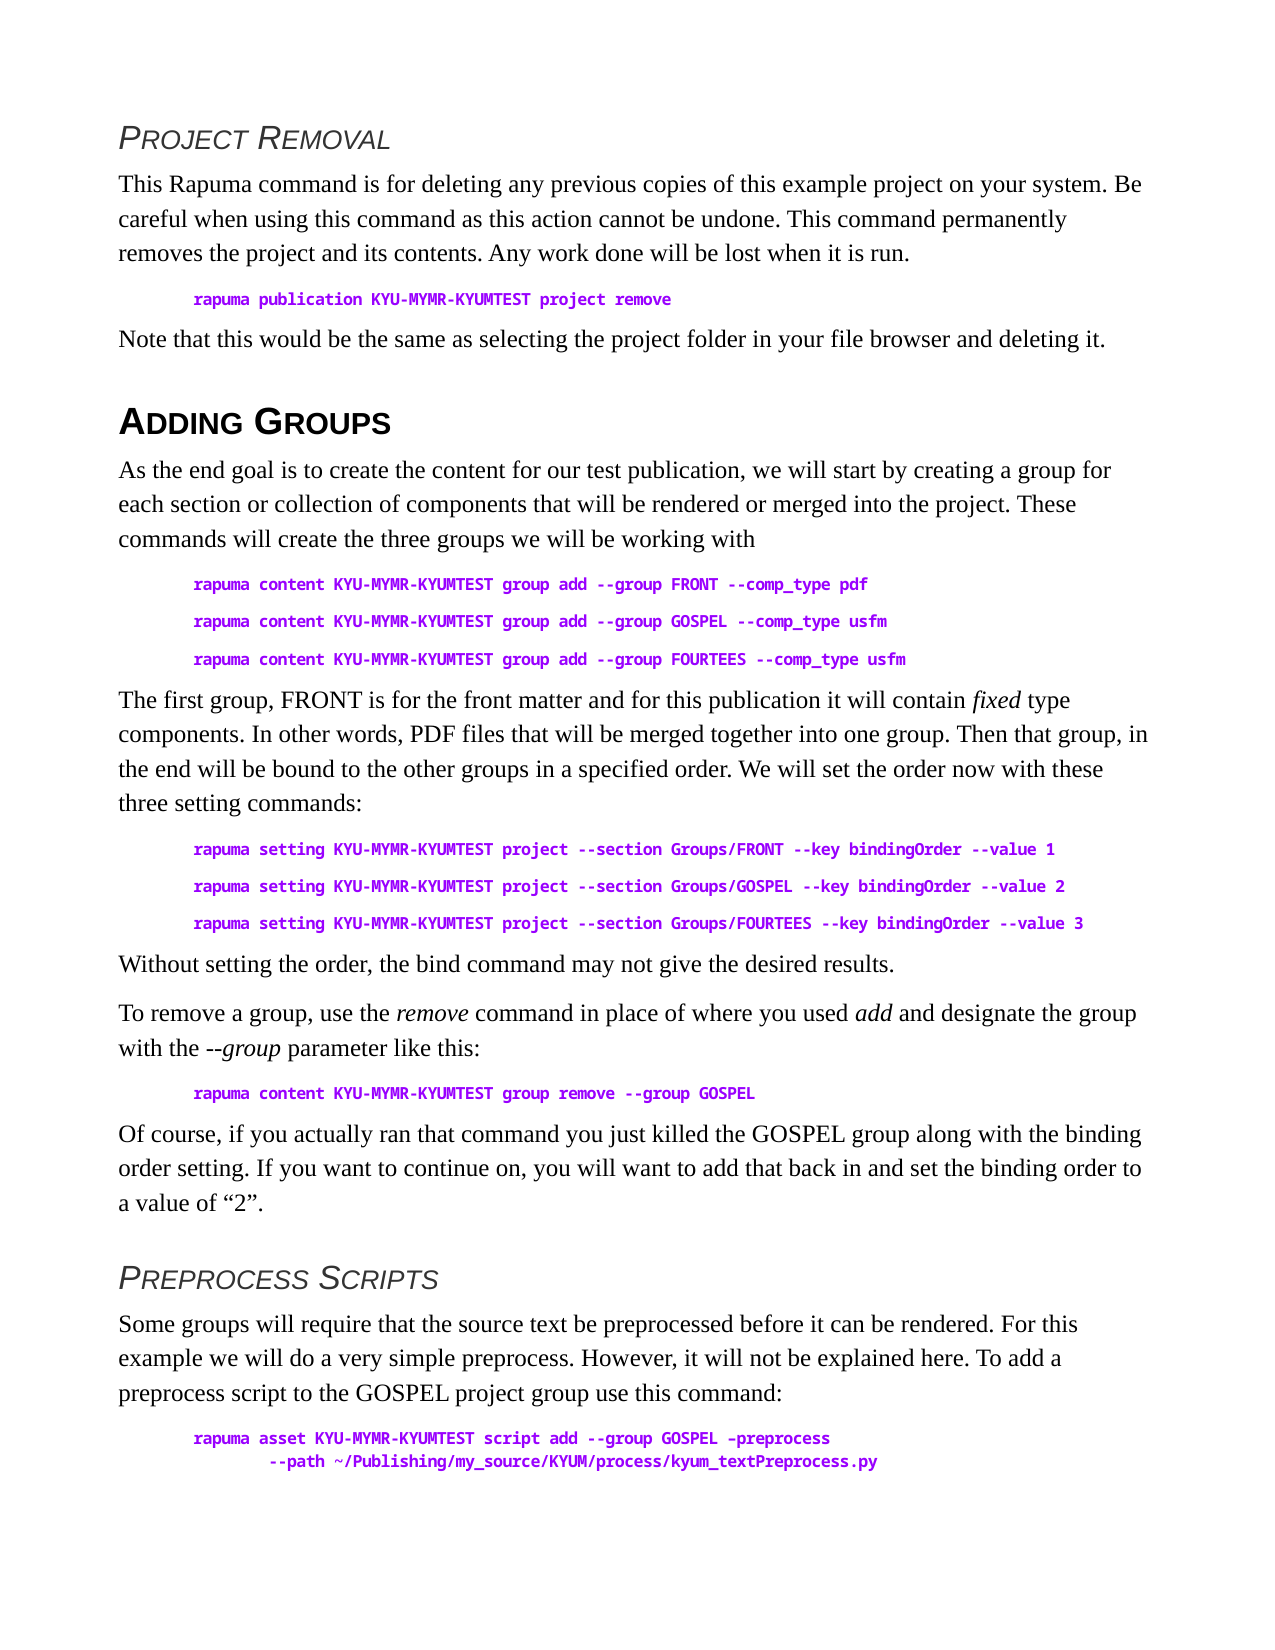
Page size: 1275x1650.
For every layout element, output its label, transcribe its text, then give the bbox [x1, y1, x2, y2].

text rapuma content KYU-MYMR-KYUMTEST group add --group FRONT --comp_type pdf [193, 573, 1157, 596]
subtitle Preprocess Scripts [118, 1258, 1157, 1296]
text Without setting the order, the bind command may not give the desired results. [118, 949, 1157, 978]
text This Rapuma command is for deleting any previous copies of this example project on your system. Be careful when using this command as this action cannot be undone. This command permanently removes the project and its contents. Any work done will be lost when it is run. [118, 169, 1157, 267]
text rapuma publication KYU-MYMR-KYUMTEST project remove [193, 287, 1157, 310]
text The first group, FRONT is for the front matter and for this publication it will contain fixed type components. In other words, PDF files that will be merged together into one group. Then that group, in the end will be bound to the other groups in a specified order. We will set the order now with these three setting commands: [118, 685, 1157, 817]
text rapuma content KYU-MYMR-KYUMTEST group remove --group GOSPEL [193, 1082, 1157, 1104]
text To remove a group, use the remove command in place of where you used add and designate the group with the --group parameter like this: [118, 998, 1157, 1061]
text rapuma asset KYU-MYMR-KYUMTEST script add --group GOSPEL –preprocess --path ~/Publishing/my_source/KYUM/process/kyum_textPreprocess.py [193, 1427, 1157, 1472]
subtitle Project Removal [118, 118, 1157, 157]
text rapuma setting KYU-MYMR-KYUMTEST project --section Groups/FOURTEES --key bindingOrder --value 3 [193, 912, 1157, 934]
text rapuma setting KYU-MYMR-KYUMTEST project --section Groups/GOSPEL --key bindingOrder --value 2 [193, 874, 1157, 897]
text rapuma content KYU-MYMR-KYUMTEST group add --group GOSPEL --comp_type usfm [193, 610, 1157, 633]
text As the end goal is to create the content for our test publication, we will start by creating a group for each section or collection of components that will be rendered or merged into the project. These commands will create the three groups we will be working with [118, 455, 1157, 552]
subtitle Adding Groups [118, 399, 1157, 442]
text rapuma setting KYU-MYMR-KYUMTEST project --section Groups/FRONT --key bindingOrder --value 1 [193, 837, 1157, 860]
text Of course, if you actually ran that command you just killed the GOSPEL group along with the binding order setting. If you want to continue on, you will want to add that back in and set the binding order to a value of “2”. [118, 1119, 1157, 1217]
text rapuma content KYU-MYMR-KYUMTEST group add --group FOURTEES --comp_type usfm [193, 647, 1157, 670]
text Some groups will require that the source text be preprocessed before it can be rendered. For this example we will do a very simple preprocess. However, it will not be explained here. To add a preprocess script to the GOSPEL project group use this command: [118, 1309, 1157, 1407]
text Note that this would be the same as selecting the project folder in your file browser and deleting it. [118, 324, 1157, 353]
